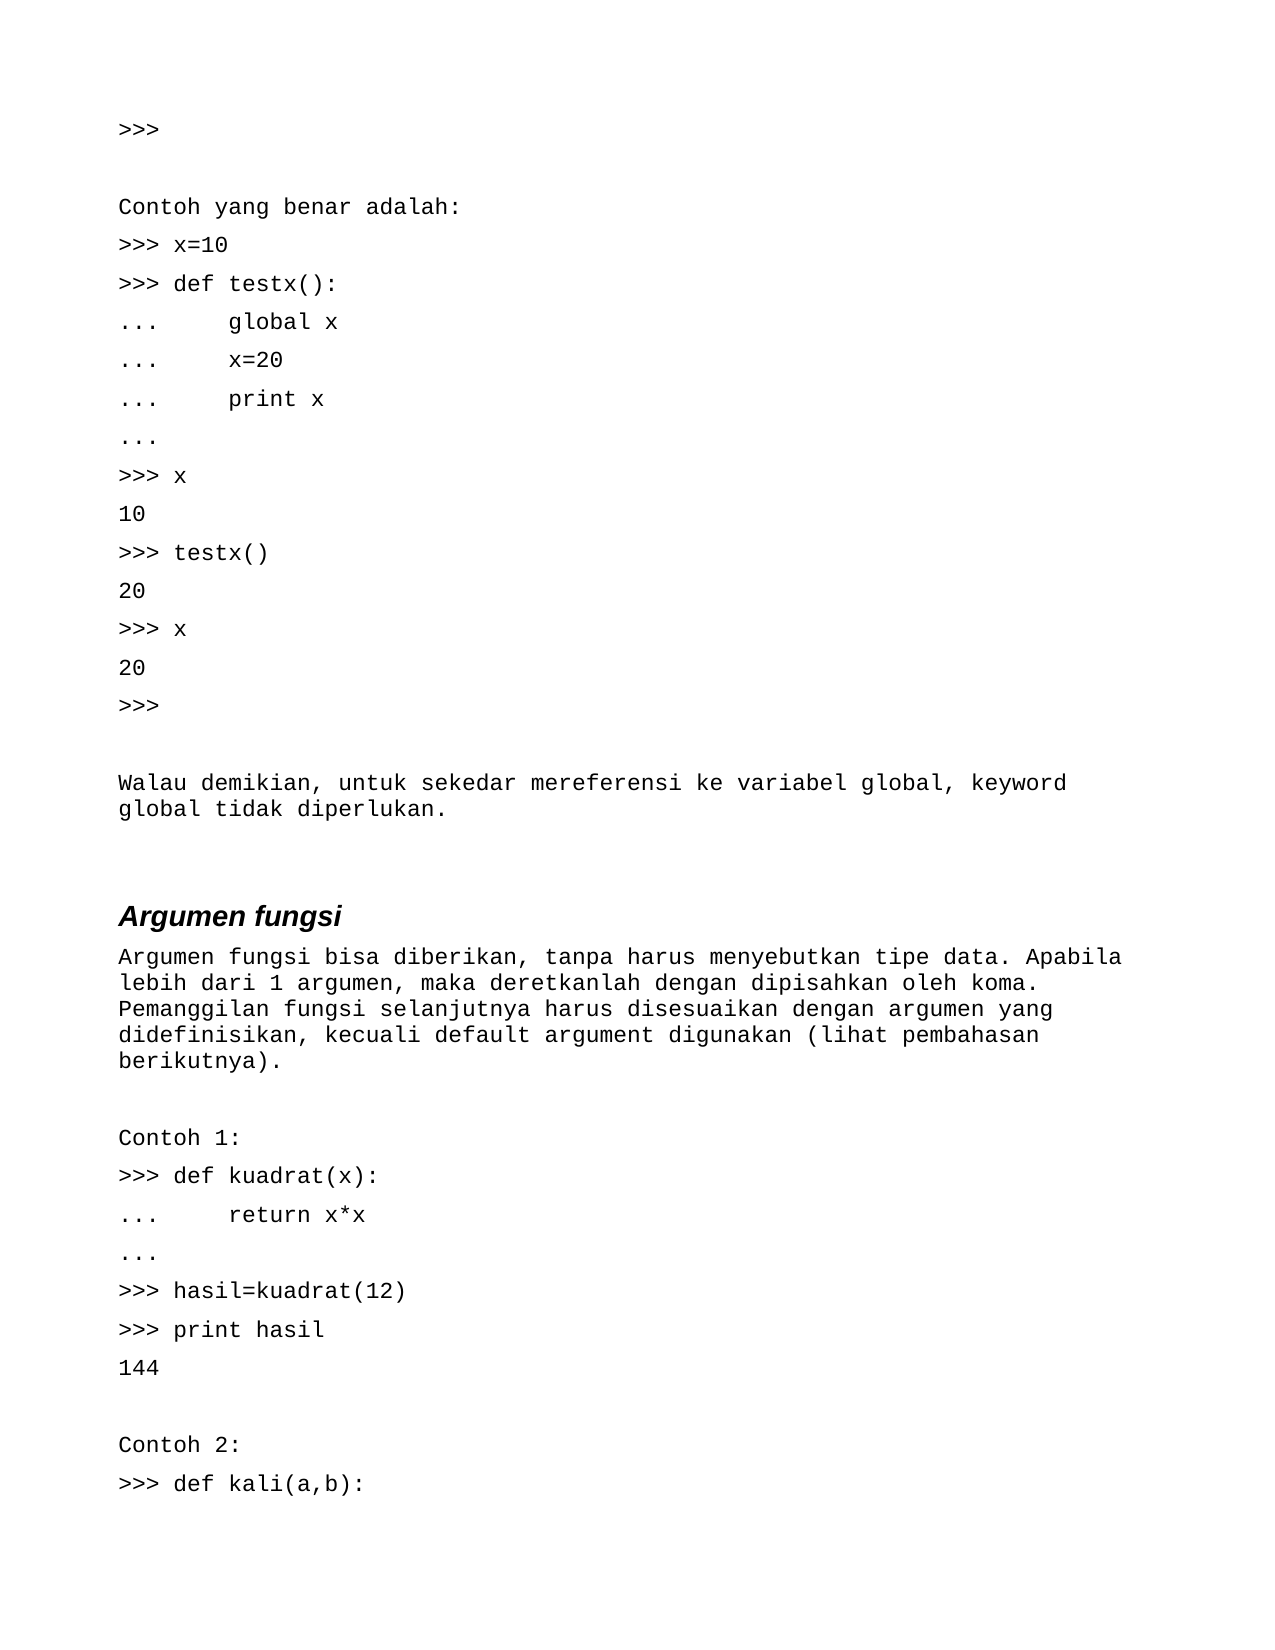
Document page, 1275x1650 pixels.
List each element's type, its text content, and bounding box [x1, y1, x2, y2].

text >>> print hasil [118, 1318, 1157, 1344]
text 10 [118, 502, 1157, 528]
text Walau demikian, untuk sekedar mereferensi ke variabel global, keyword global tidak diperlukan. [118, 772, 1157, 823]
subtitle Argumen fungsi [118, 899, 1157, 933]
text ... return x*x [118, 1203, 1157, 1229]
text 144 [118, 1357, 1157, 1383]
text >>> x=10 [118, 233, 1157, 259]
text 20 [118, 579, 1157, 605]
text ... [118, 1241, 1157, 1267]
text >>> hasil=kuadrat(12) [118, 1280, 1157, 1306]
text >>> def testx(): [118, 272, 1157, 298]
text >>> def kuadrat(x): [118, 1164, 1157, 1190]
text >>> def kali(a,b): [118, 1472, 1157, 1498]
text >>> x [118, 464, 1157, 490]
text ... [118, 426, 1157, 452]
text 20 [118, 656, 1157, 682]
text >>> testx() [118, 541, 1157, 567]
text >>> x [118, 618, 1157, 644]
text Contoh 1: [118, 1126, 1157, 1152]
text >>> [118, 695, 1157, 721]
text Argumen fungsi bisa diberikan, tanpa harus menyebutkan tipe data. Apabila lebih dari 1 argumen, maka deretkanlah dengan dipisahkan oleh koma. Pemanggilan fungsi selanjutnya harus disesuaikan dengan argumen yang didefinisikan, kecuali default argument digunakan (lihat pembahasan berikutnya). [118, 945, 1157, 1075]
text Contoh yang benar adalah: [118, 195, 1157, 221]
text ... global x [118, 310, 1157, 336]
text >>> [118, 118, 1157, 144]
text ... x=20 [118, 349, 1157, 375]
text ... print x [118, 387, 1157, 413]
text Contoh 2: [118, 1433, 1157, 1459]
